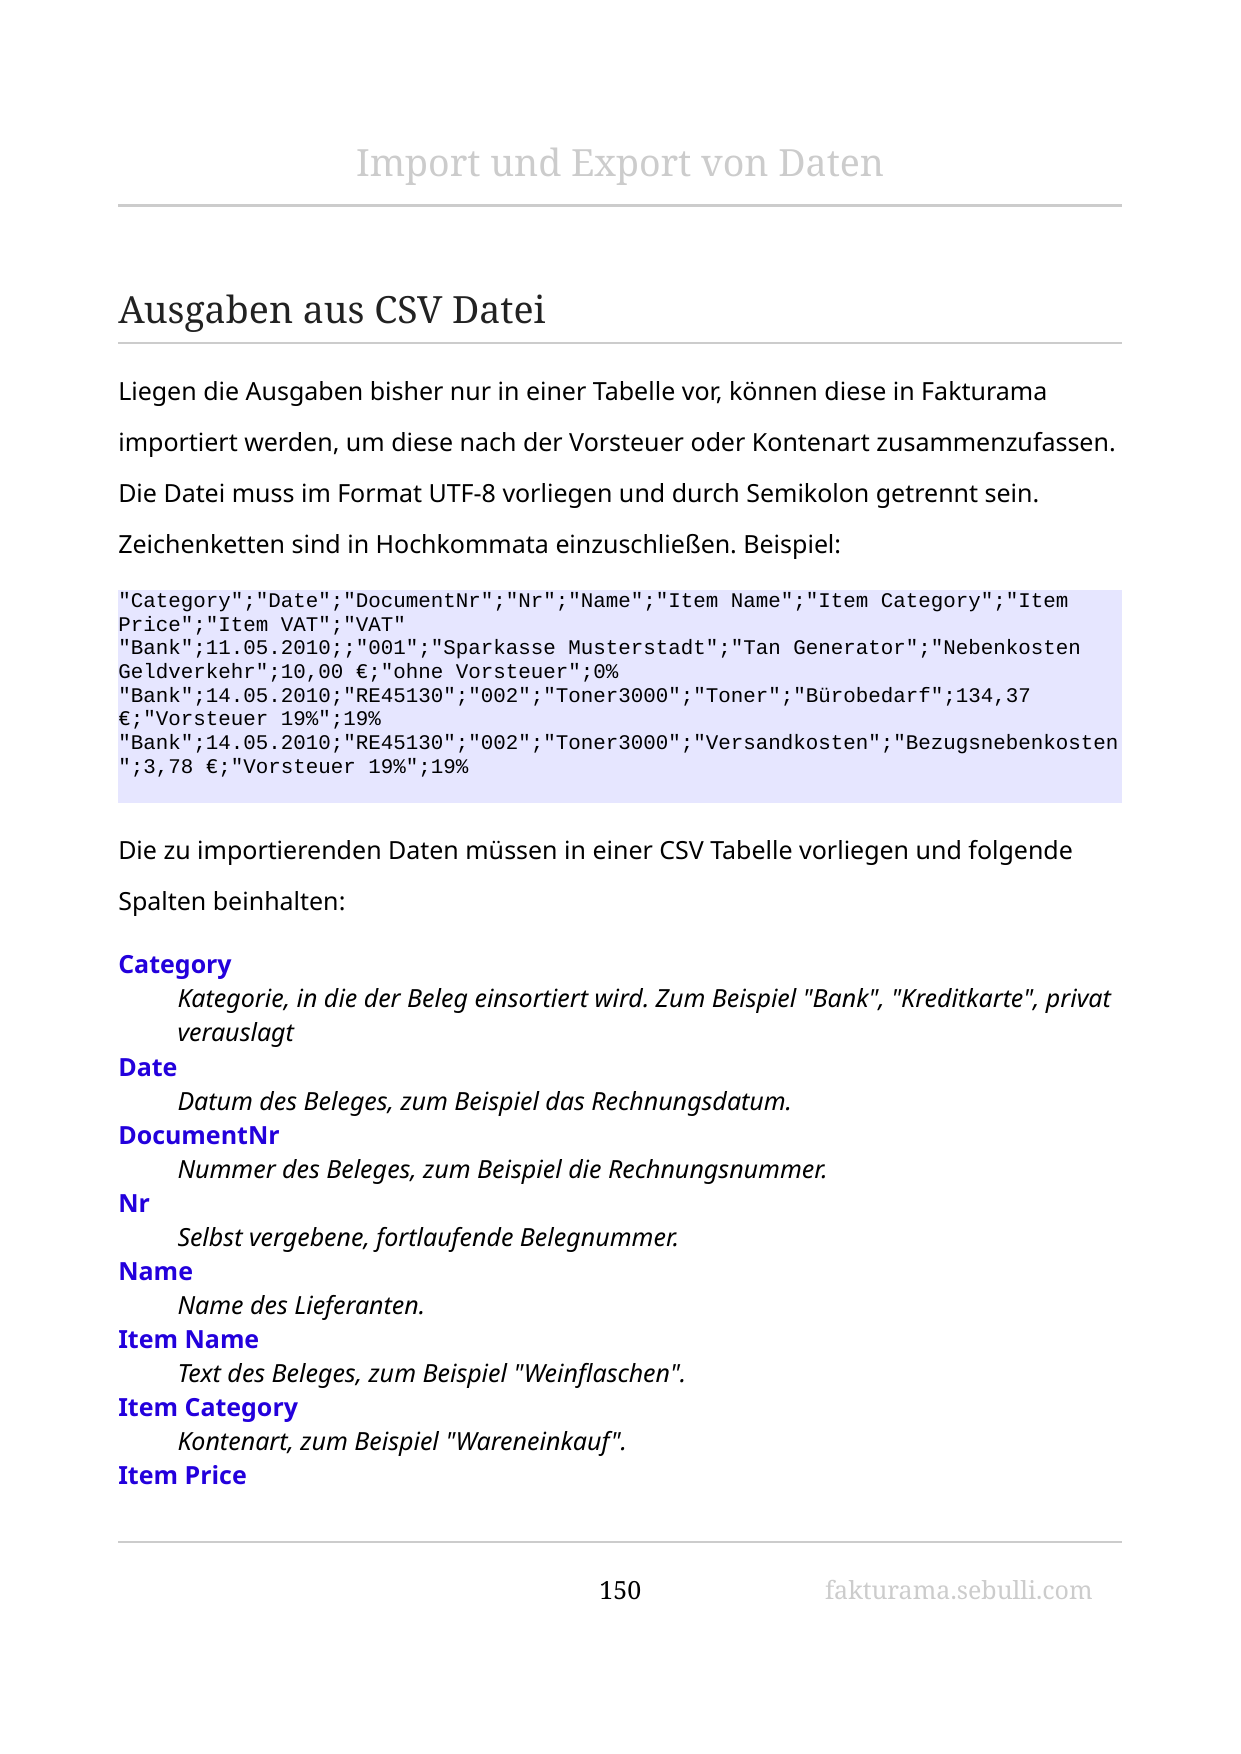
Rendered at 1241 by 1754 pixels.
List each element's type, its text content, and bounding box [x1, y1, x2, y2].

text "Bank";14.05.2010;"RE45130";"002";"Toner3000";"Toner";"Bürobedarf";134,37 €;"Vorsteuer 19%";19% [118, 685, 1122, 732]
text Die zu importierenden Daten müssen in einer CSV Tabelle vorliegen und folgende Spalten beinhalten: [118, 832, 1122, 917]
subtitle DocumentNr [118, 1117, 1122, 1151]
list Kategorie, in die der Beleg einsortiert wird. Zum Beispiel "Bank", "Kreditkarte", privat verauslagt [177, 981, 1122, 1049]
text "Bank";14.05.2010;"RE45130";"002";"Toner3000";"Versandkosten";"Bezugsnebenkosten";3,78 €;"Vorsteuer 19%";19% [118, 732, 1122, 779]
list Text des Beleges, zum Beispiel "Weinflaschen". [177, 1356, 1122, 1390]
subtitle Ausgaben aus CSV Datei [118, 283, 1122, 342]
list Selbst vergebene, fortlaufende Belegnummer. [177, 1219, 1122, 1253]
list Kontenart, zum Beispiel "Wareneinkauf". [177, 1424, 1122, 1458]
subtitle Item Name [118, 1322, 1122, 1356]
subtitle Nr [118, 1185, 1122, 1219]
text "Category";"Date";"DocumentNr";"Nr";"Name";"Item Name";"Item Category";"Item Price";"Item VAT";"VAT" [118, 590, 1122, 637]
subtitle Item Price [118, 1458, 1122, 1492]
list Name des Lieferanten. [177, 1288, 1122, 1322]
text "Bank";11.05.2010;;"001";"Sparkasse Musterstadt";"Tan Generator";"Nebenkosten Geldverkehr";10,00 €;"ohne Vorsteuer";0% [118, 637, 1122, 685]
list Nummer des Beleges, zum Beispiel die Rechnungsnummer. [177, 1151, 1122, 1185]
subtitle Date [118, 1049, 1122, 1083]
list Datum des Beleges, zum Beispiel das Rechnungsdatum. [177, 1083, 1122, 1117]
subtitle Name [118, 1253, 1122, 1288]
subtitle Category [118, 947, 1122, 981]
text Liegen die Ausgaben bisher nur in einer Tabelle vor, können diese in Fakturama importiert werden, um diese nach der Vorsteuer oder Kontenart zusammenzufassen. Die Datei muss im Format UTF-8 vorliegen und durch Semikolon getrennt sein. Zeichenketten sind in Hochkommata einzuschließen. Beispiel: [118, 373, 1122, 561]
subtitle Item Category [118, 1390, 1122, 1424]
